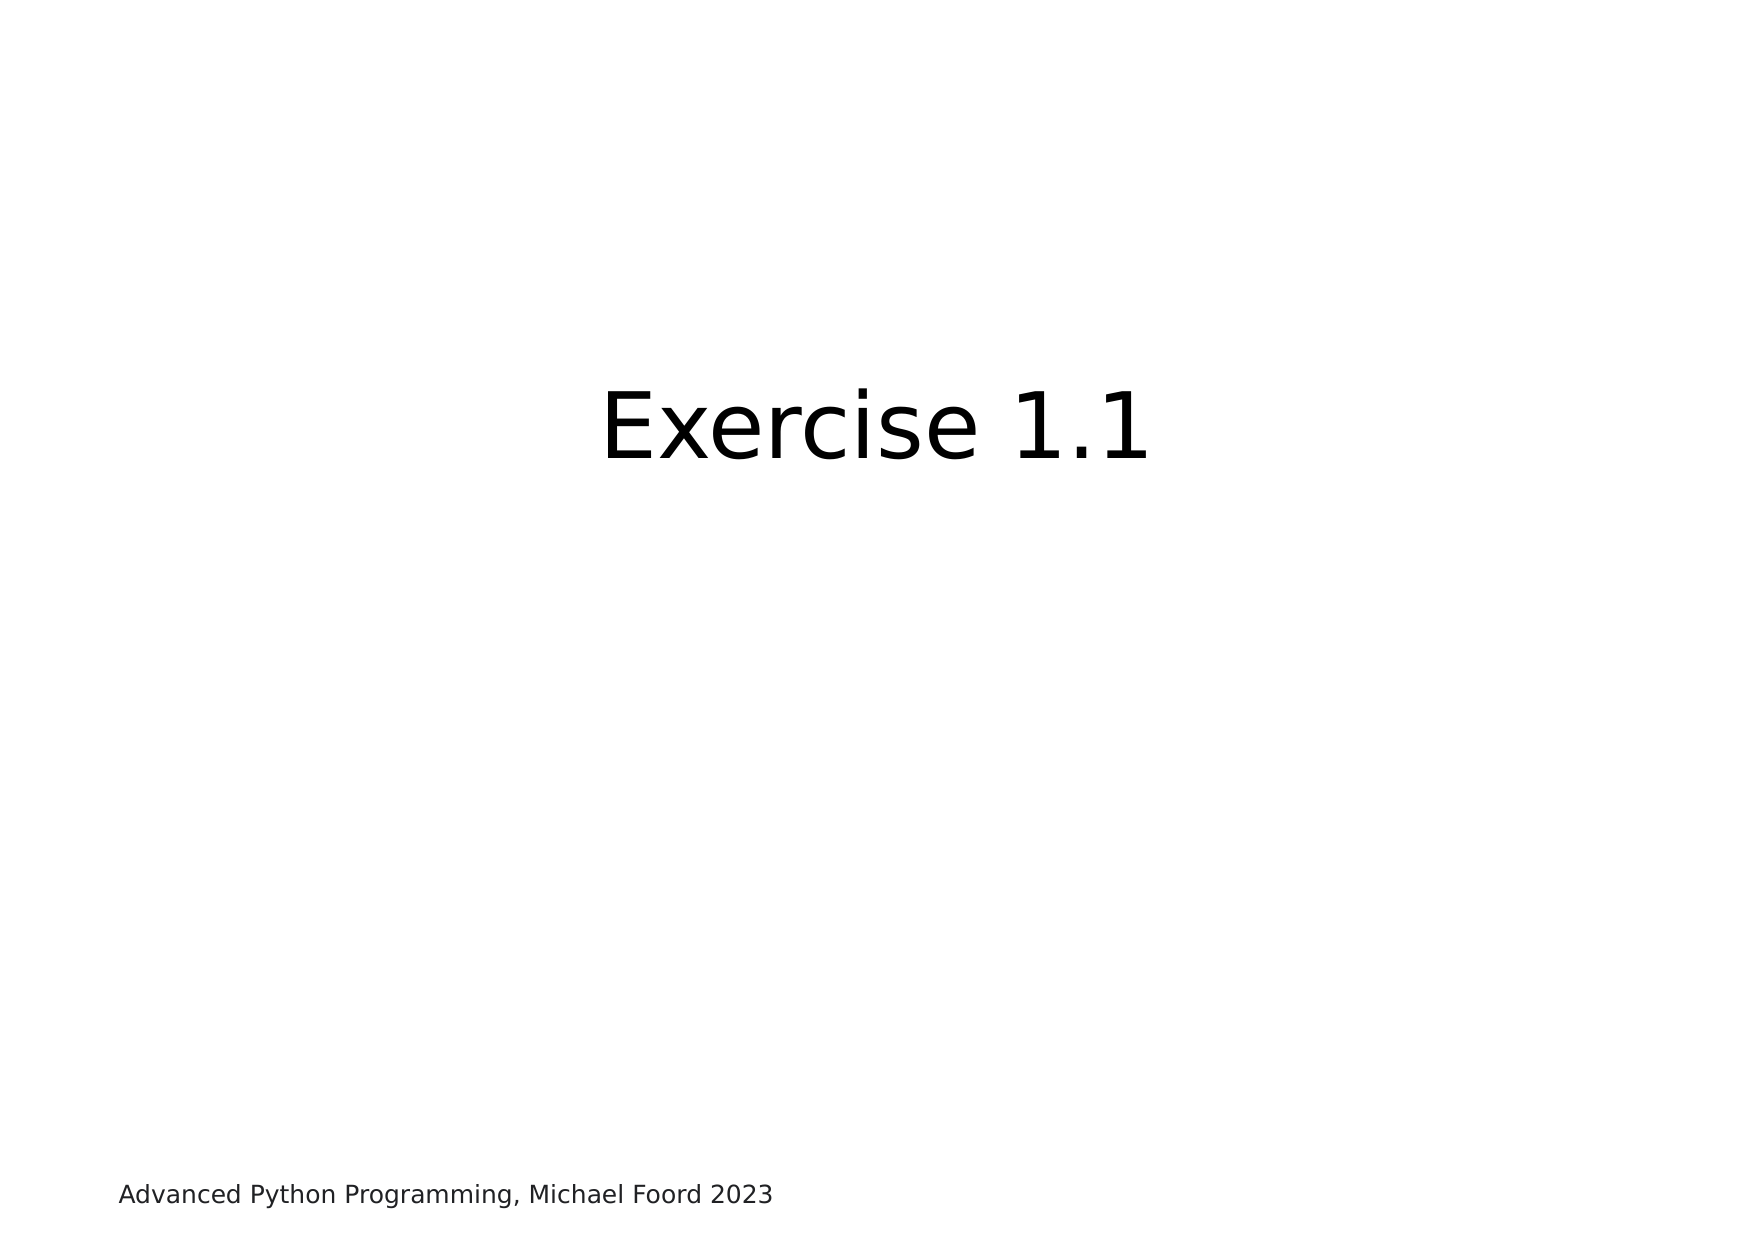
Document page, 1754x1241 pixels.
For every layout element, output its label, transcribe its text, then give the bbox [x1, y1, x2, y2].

text Exercise 1.1 [118, 373, 1636, 480]
